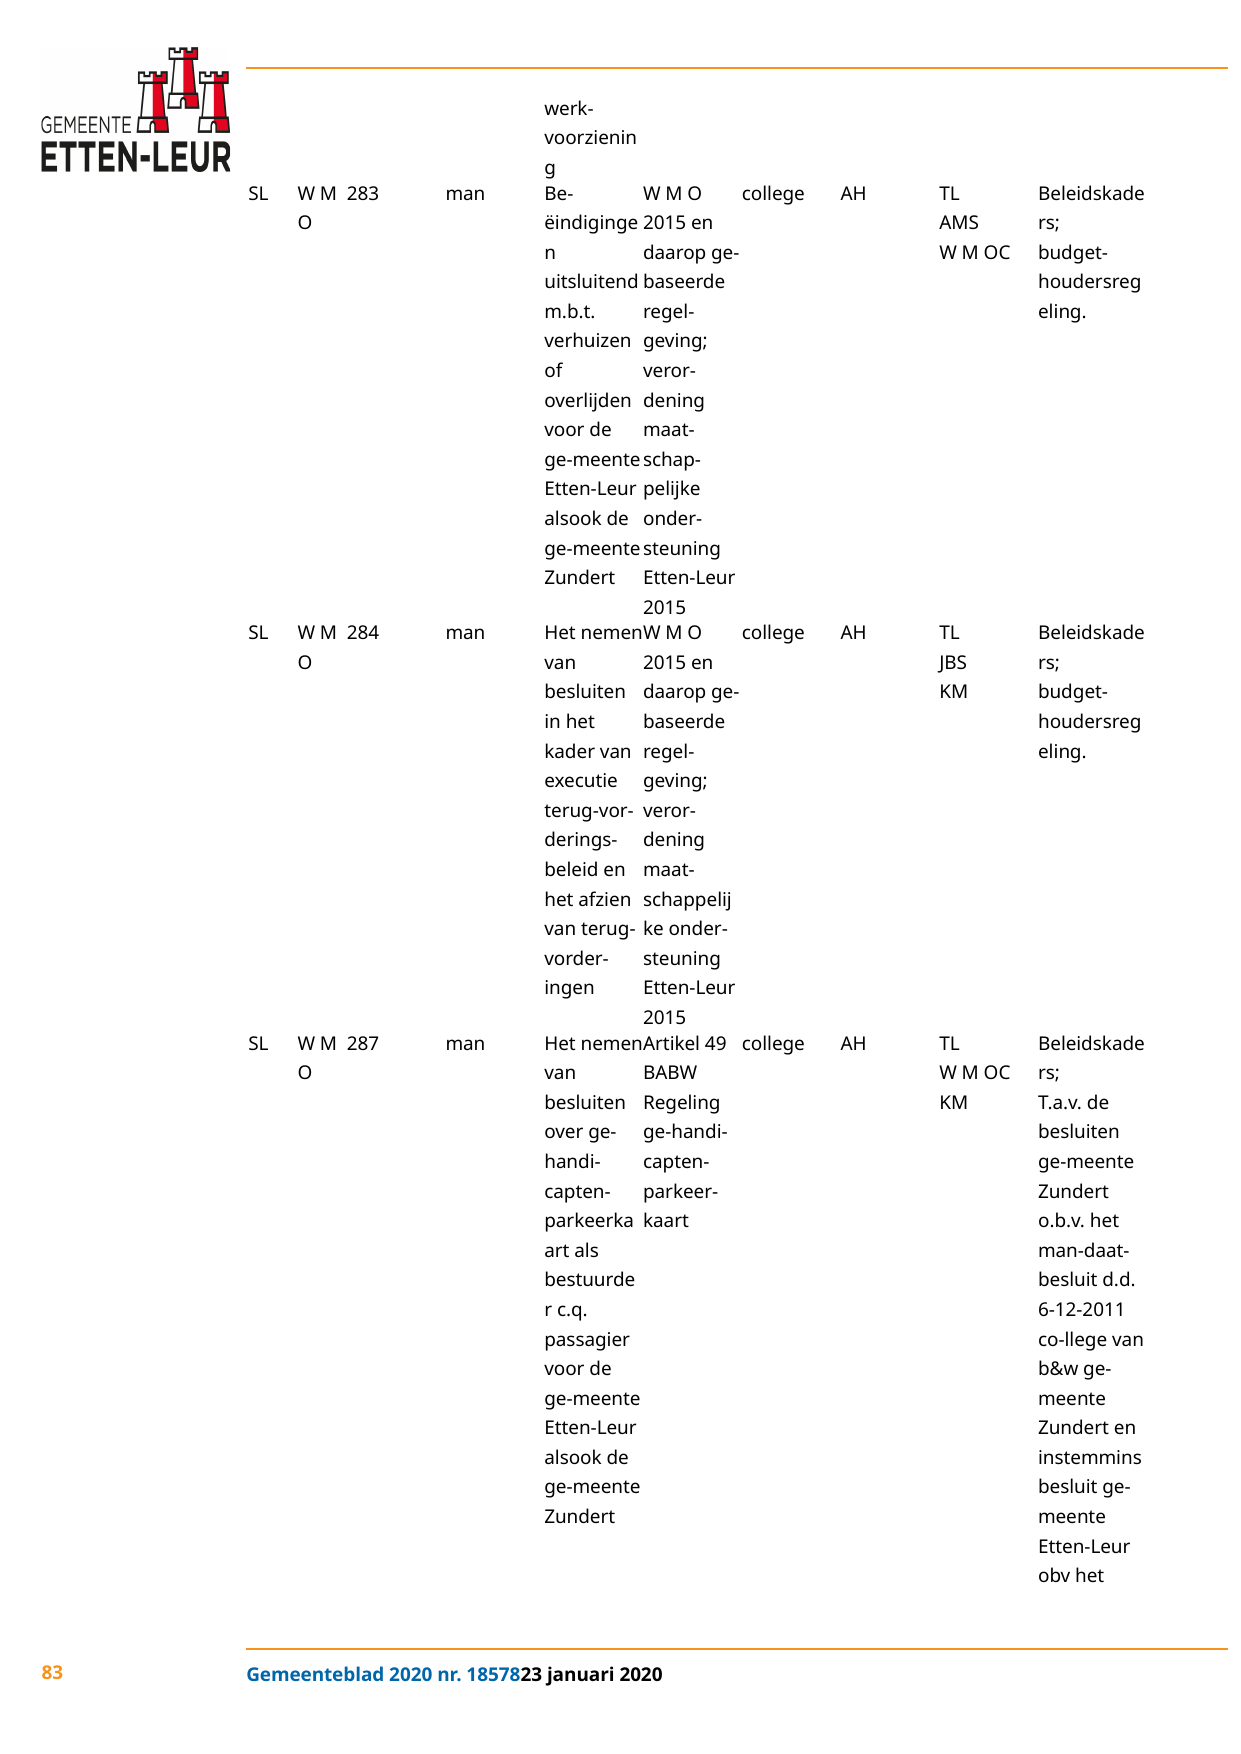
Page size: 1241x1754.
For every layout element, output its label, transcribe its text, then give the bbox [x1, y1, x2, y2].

table_cell [396, 95, 445, 180]
table_cell [840, 95, 939, 180]
table_cell AH [840, 180, 939, 619]
table_cell W M O [297, 180, 347, 619]
table_cell SL [248, 620, 297, 1030]
table_cell TL W M OC KM [939, 1030, 1038, 1588]
table_cell SL [248, 180, 297, 619]
table_cell [248, 95, 297, 180]
table_cell Het nemen van besluiten in het kader van executie terug-vor-derings-beleid en het afzien van terug-vorder-ingen [544, 620, 643, 1030]
table_cell W M O 2015 en daarop ge-baseerde regel-geving; veror-dening maat-schap-pelijke onder-steuning Etten-Leur 2015 [643, 180, 742, 619]
table_cell werk-voorziening [544, 95, 643, 180]
table_cell man [445, 620, 544, 1030]
table_cell W M O [297, 1030, 347, 1588]
table_cell [297, 95, 347, 180]
table_cell [396, 180, 445, 619]
table_cell Be-ëindigingen uitsluitend m.b.t. verhuizen of overlijden voor de ge-meente Etten-Leur alsook de ge-meente Zundert [544, 180, 643, 619]
table_cell [939, 95, 1038, 180]
table_cell W M O 2015 en daarop ge-baseerde regel-geving; veror-dening maat-schappelijke onder-steuning Etten-Leur 2015 [643, 620, 742, 1030]
picture [41, 47, 231, 172]
table_cell [1038, 95, 1152, 180]
table_cell [445, 95, 544, 180]
table_cell [643, 95, 742, 180]
table_cell AH [840, 1030, 939, 1588]
table_cell man [445, 180, 544, 619]
table_cell AH [840, 620, 939, 1030]
table_cell college [742, 1030, 840, 1588]
table_cell Beleidskaders; budget-houdersregeling. [1038, 180, 1152, 619]
table_cell TL AMS W M OC [939, 180, 1038, 619]
table_cell man [445, 1030, 544, 1588]
table_cell [347, 95, 396, 180]
table_cell Beleidskaders; budget-houdersregeling. [1038, 620, 1152, 1030]
table_cell college [742, 620, 840, 1030]
table_cell Beleidskaders; T.a.v. de besluiten ge-meente Zundert o.b.v. het man-daat-besluit d.d. 6-12-2011 co-llege van b&w ge-meente Zundert en instemminsbesluit ge-meente Etten-Leur obv het [1038, 1030, 1152, 1588]
table_cell Artikel 49 BABW Regeling ge-handi-capten-parkeer- kaart [643, 1030, 742, 1588]
table_cell TL JBS KM [939, 620, 1038, 1030]
table_cell W M O [297, 620, 347, 1030]
table_cell 284 [347, 620, 396, 1030]
table_cell Het nemen van besluiten over ge-handi-capten-parkeerkaart als bestuurder c.q. passagier voor de ge-meente Etten-Leur alsook de ge-meente Zundert [544, 1030, 643, 1588]
table_cell college [742, 180, 840, 619]
table_cell [396, 1030, 445, 1588]
table_cell SL [248, 1030, 297, 1588]
table_cell [396, 620, 445, 1030]
table_cell 287 [347, 1030, 396, 1588]
table_cell 283 [347, 180, 396, 619]
table_cell [742, 95, 840, 180]
